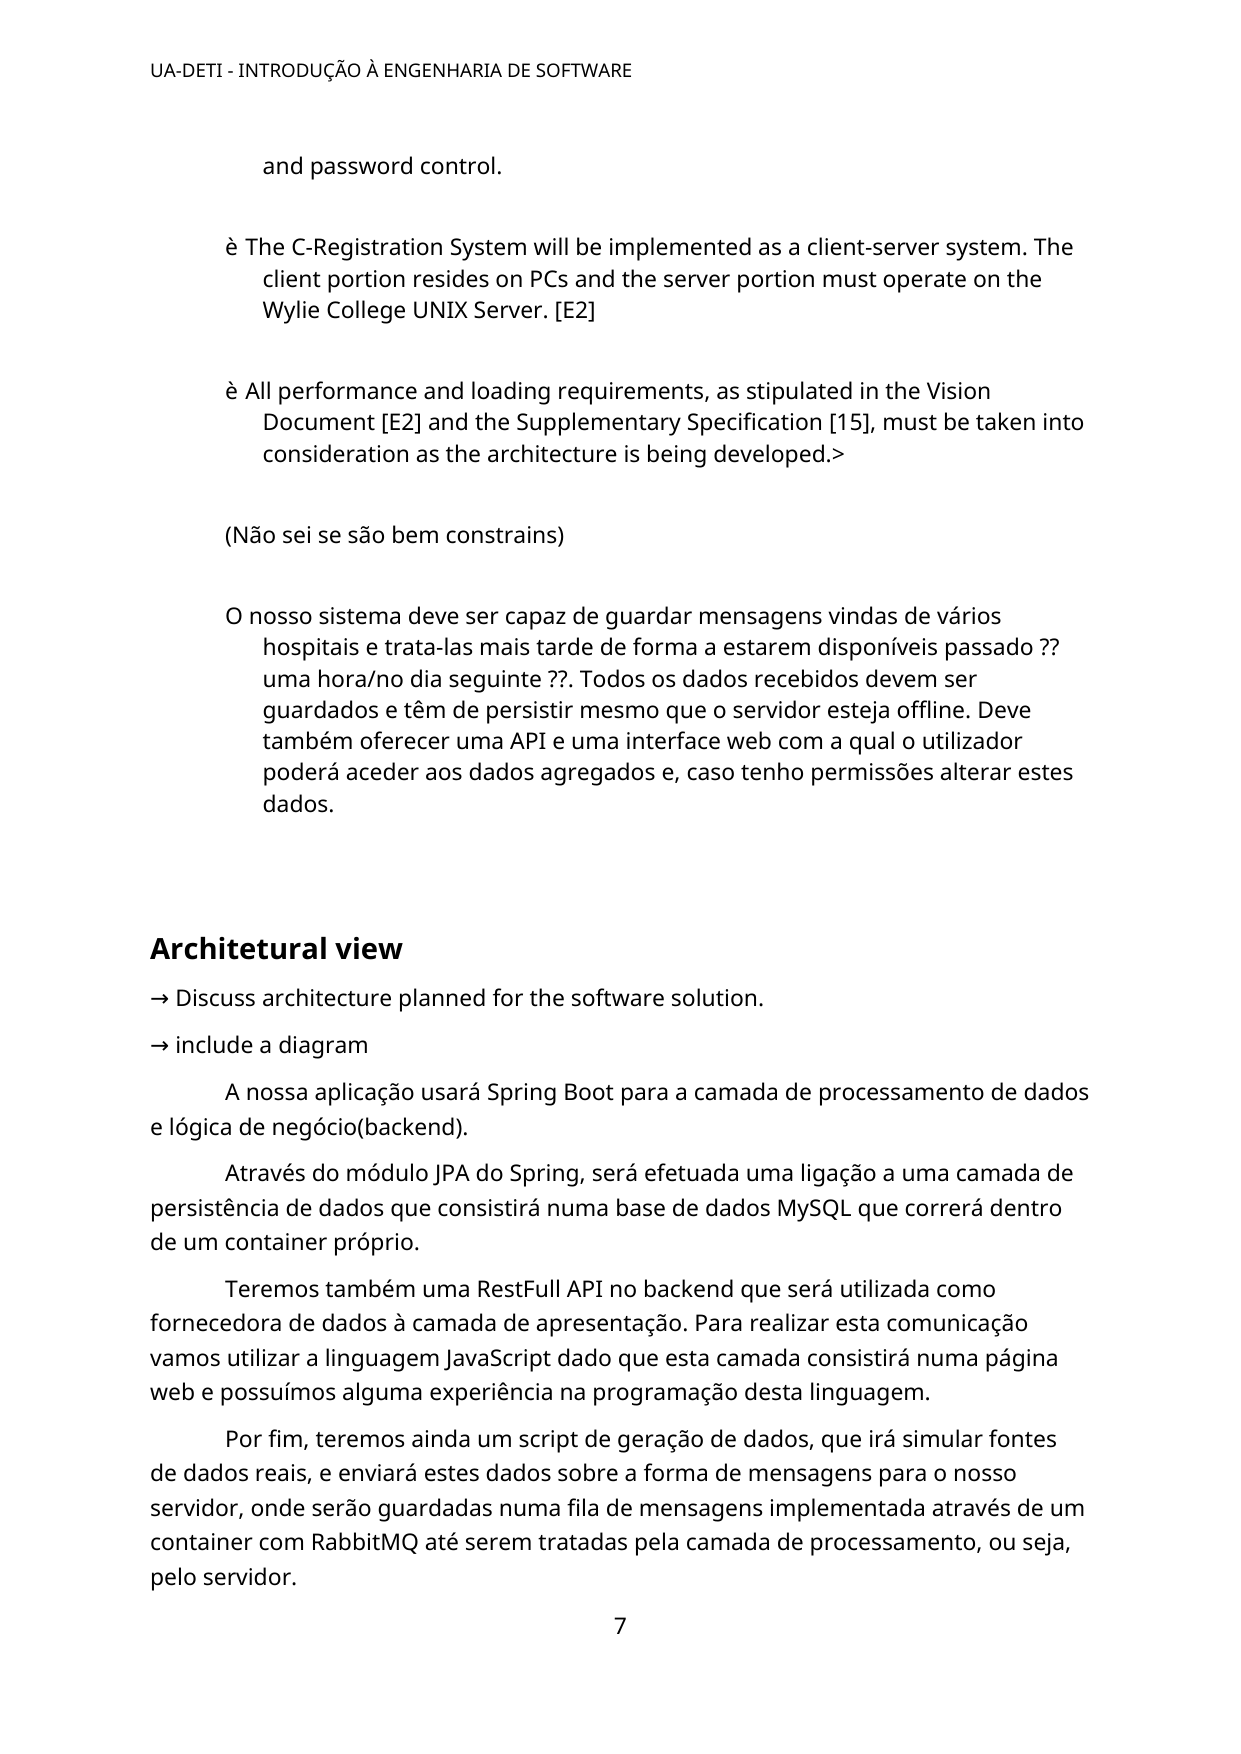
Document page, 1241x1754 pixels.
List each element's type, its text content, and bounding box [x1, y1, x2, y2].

text → Discuss architecture planned for the software solution. [150, 982, 1090, 1014]
text → include a diagram [150, 1029, 1090, 1061]
text è The C-Registration System will be implemented as a client-server system. The client portion resides on PCs and the server portion must operate on the Wylie College UNIX Server. [E2] [225, 231, 1090, 325]
text O nosso sistema deve ser capaz de guardar mensagens vindas de vários hospitais e trata-las mais tarde de forma a estarem disponíveis passado ?? uma hora/no dia seguinte ??. Todos os dados recebidos devem ser guardados e têm de persistir mesmo que o servidor esteja offline. Deve também oferecer uma API e uma interface web com a qual o utilizador poderá aceder aos dados agregados e, caso tenho permissões alterar estes dados. [225, 600, 1090, 819]
text and password control. [225, 150, 1090, 181]
subtitle Architetural view [150, 928, 1090, 968]
text Através do módulo JPA do Spring, será efetuada uma ligação a uma camada de persistência de dados que consistirá numa base de dados MySQL que correrá dentro de um container próprio. [150, 1157, 1090, 1257]
text Teremos também uma RestFull API no backend que será utilizada como fornecedora de dados à camada de apresentação. Para realizar esta comunicação vamos utilizar a linguagem JavaScript dado que esta camada consistirá numa página web e possuímos alguma experiência na programação desta linguagem. [150, 1273, 1090, 1407]
text A nossa aplicação usará Spring Boot para a camada de processamento de dados e lógica de negócio(backend). [150, 1076, 1090, 1142]
text è All performance and loading requirements, as stipulated in the Vision Document [E2] and the Supplementary Specification [15], must be taken into consideration as the architecture is being developed.> [225, 375, 1090, 469]
text Por fim, teremos ainda um script de geração de dados, que irá simular fontes de dados reais, e enviará estes dados sobre a forma de mensagens para o nosso servidor, onde serão guardadas numa fila de mensagens implementada através de um container com RabbitMQ até serem tratadas pela camada de processamento, ou seja, pelo servidor. [150, 1423, 1090, 1592]
text (Não sei se são bem constrains) [225, 519, 1090, 550]
